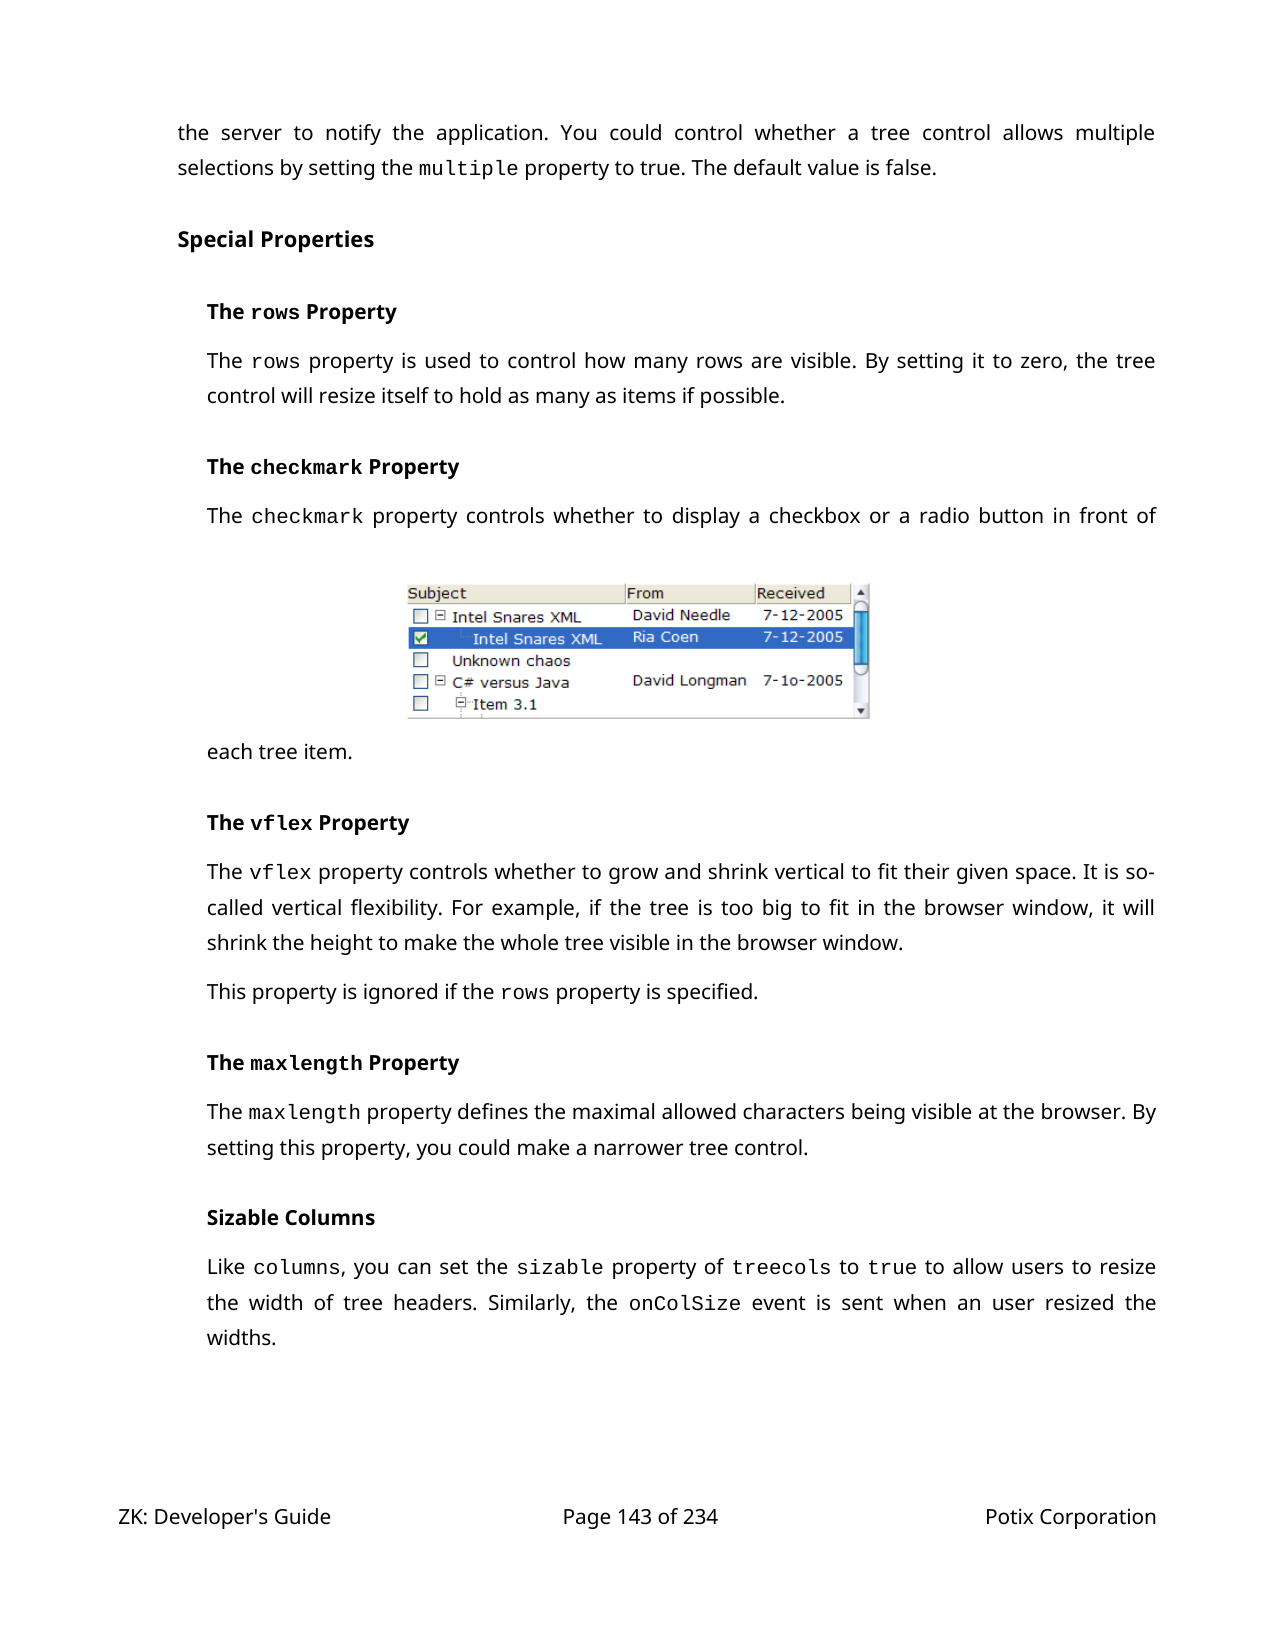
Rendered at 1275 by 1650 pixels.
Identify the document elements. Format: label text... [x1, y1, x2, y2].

subtitle Sizable Columns [207, 1203, 1157, 1232]
text This property is ignored if the rows property is specified. [207, 977, 1157, 1006]
picture [403, 579, 872, 720]
text Like columns, you can set the sizable property of treecols to true to allow users to resize the width of tree headers. Similarly, the onColSize event is sent when an user resized the widths. [207, 1252, 1157, 1352]
text The checkmark property controls whether to display a checkbox or a radio button in front of each tree item. [207, 501, 1157, 766]
text The vflex property controls whether to grow and shrink vertical to fit their given space. It is so-called vertical flexibility. For example, if the tree is too big to fit in the browser window, it will shrink the height to make the whole tree visible in the browser window. [207, 857, 1157, 956]
subtitle Special Properties [177, 224, 1157, 254]
subtitle The rows Property [207, 297, 1157, 325]
subtitle The checkmark Property [207, 452, 1157, 481]
text The rows property is used to control how many rows are visible. By setting it to zero, the tree control will resize itself to hold as many as items if possible. [207, 346, 1157, 410]
text the server to notify the application. You could control whether a tree control allows multiple selections by setting the multiple property to true. The default value is false. [177, 118, 1157, 182]
subtitle The maxlength Property [207, 1048, 1157, 1077]
text The maxlength property defines the maximal allowed characters being visible at the browser. By setting this property, you could make a narrower tree control. [207, 1097, 1157, 1161]
subtitle The vflex Property [207, 808, 1157, 837]
